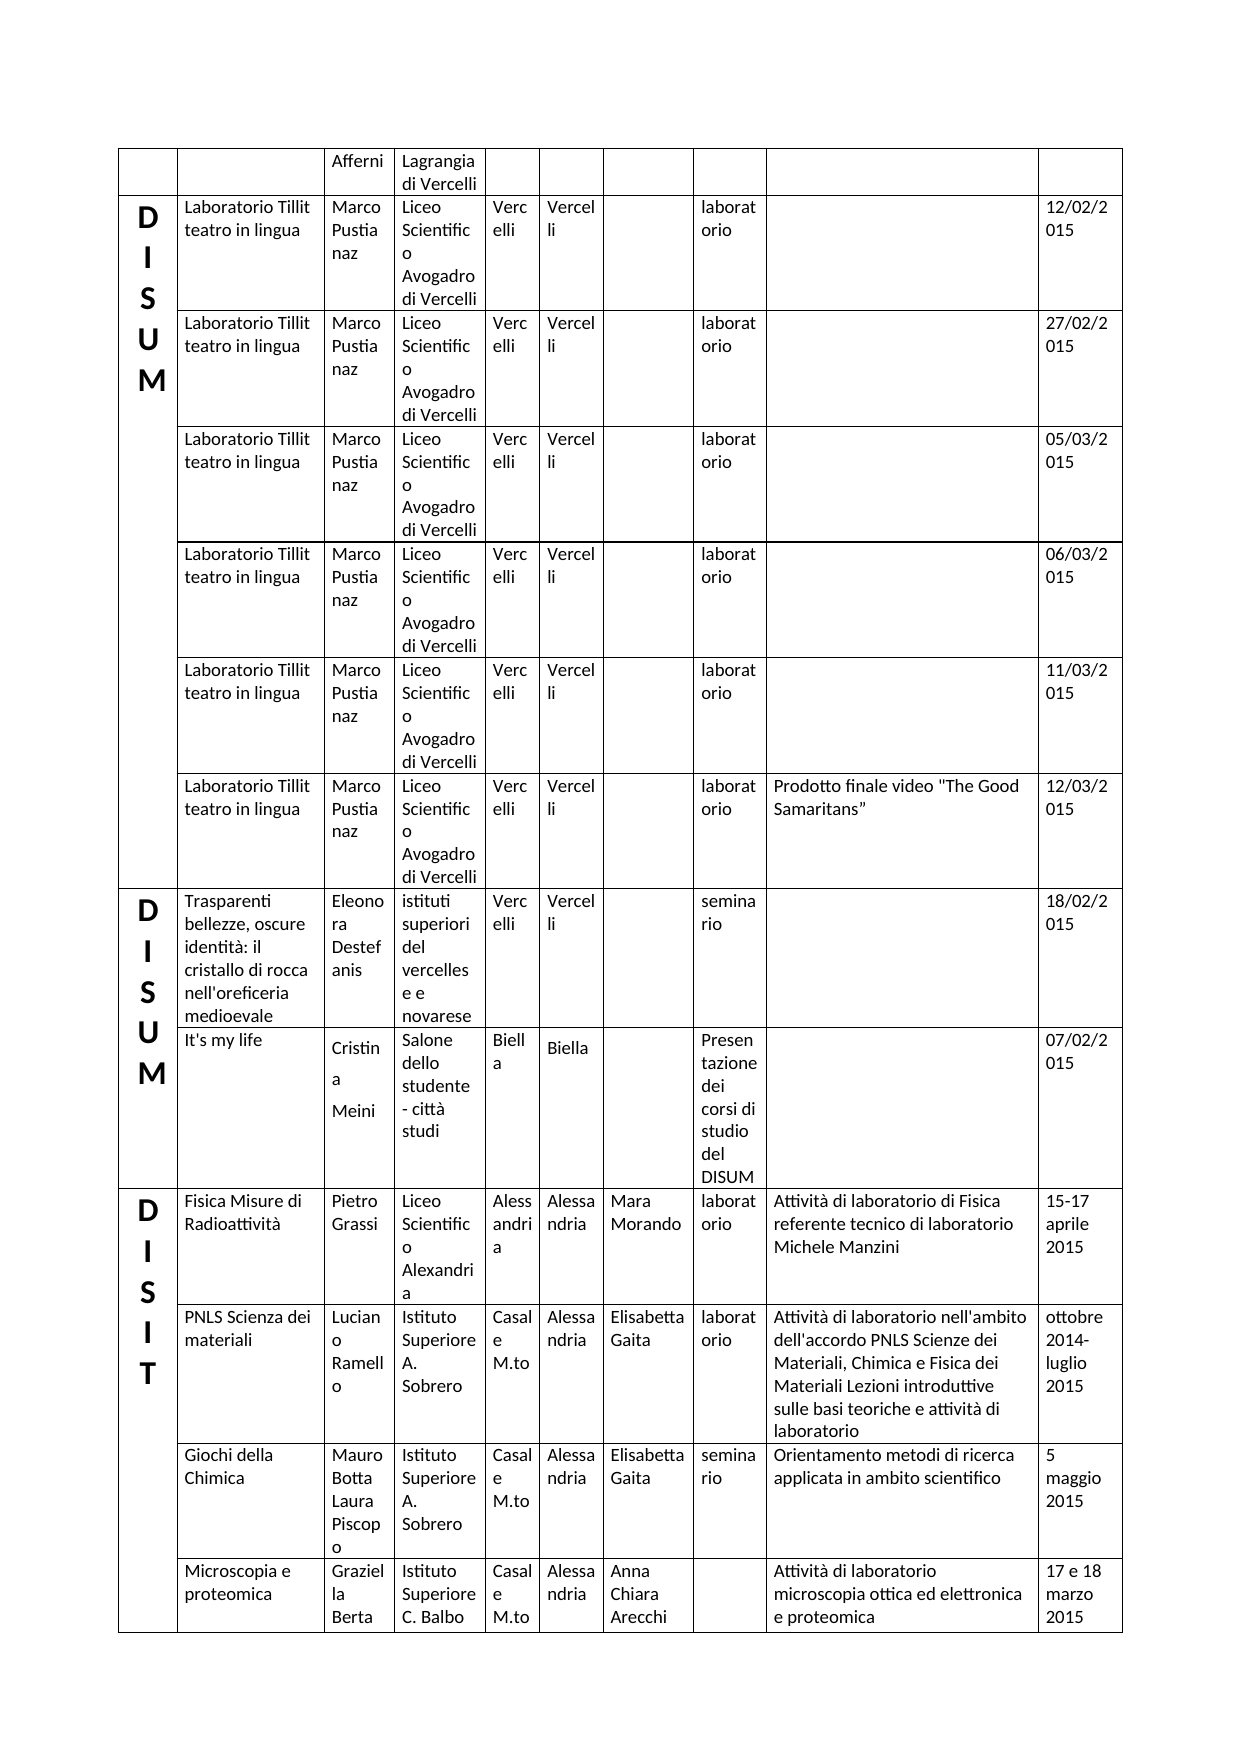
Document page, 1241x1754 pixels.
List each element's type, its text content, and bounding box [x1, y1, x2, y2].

table_cell Orientamento metodi di ricerca applicata in ambito scientifico [767, 1444, 1038, 1558]
table_cell Liceo Scientifico Avogadro di Vercelli [395, 658, 485, 773]
table_cell laboratorio [694, 1189, 766, 1304]
table_cell 12/02/2015 [1039, 196, 1122, 310]
table_cell Alessandria [486, 1189, 539, 1304]
table_cell Alessandria [540, 1305, 603, 1442]
table_cell PNLS Scienza dei materiali [178, 1305, 324, 1442]
table_cell Marco Pustianaz [325, 774, 394, 888]
table_cell Alessandria [540, 1444, 603, 1558]
table_cell Liceo Scientifico Avogadro di Vercelli [395, 774, 485, 888]
table_cell [767, 889, 1038, 1027]
table_cell [178, 149, 324, 194]
table_cell [604, 196, 693, 310]
table_cell Prodotto finale video "The Good Samaritans” [767, 774, 1038, 888]
table_cell Laboratorio Tillit teatro in lingua [178, 774, 324, 888]
table_cell Alessandria [540, 1559, 603, 1632]
table_cell [604, 658, 693, 773]
table_cell Cristina Meini [325, 1028, 394, 1188]
table_cell Biella [486, 1028, 539, 1188]
table_cell laboratorio [694, 774, 766, 888]
table_cell DISUM [119, 196, 177, 888]
table_cell Liceo Scientifico Avogadro di Vercelli [395, 196, 485, 310]
table_cell 15-17 aprile 2015 [1039, 1189, 1122, 1304]
table_cell Elisabetta Gaita [604, 1305, 693, 1442]
table_cell Marco Pustianaz [325, 196, 394, 310]
table_cell Elisabetta Gaita [604, 1444, 693, 1558]
table_cell [767, 1028, 1038, 1188]
table_cell Vercelli [540, 427, 603, 541]
table_cell Vercelli [486, 658, 539, 773]
table_cell [767, 149, 1038, 194]
table_cell [604, 889, 693, 1027]
table_cell Vercelli [486, 543, 539, 657]
table_cell Attività di laboratorio nell'ambito dell'accordo PNLS Scienze dei Materiali, Chimica e Fisica dei Materiali Lezioni introduttive sulle basi teoriche e attività di laboratorio [767, 1305, 1038, 1442]
table_cell laboratorio [694, 311, 766, 426]
table_cell Vercelli [486, 427, 539, 541]
table_cell Liceo Scientifico Alexandria [395, 1189, 485, 1304]
table_cell laboratorio [694, 543, 766, 657]
table_cell Marco Pustianaz [325, 427, 394, 541]
table_cell laboratorio [694, 427, 766, 541]
table_cell Afferni [325, 149, 394, 194]
table_cell It's my life [178, 1028, 324, 1188]
table_cell [540, 149, 603, 194]
table_cell DISIT [119, 1189, 177, 1632]
table_cell Marco Pustianaz [325, 658, 394, 773]
table_cell Vercelli [540, 311, 603, 426]
table_cell Giochi della Chimica [178, 1444, 324, 1558]
table_cell [604, 149, 693, 194]
table_cell Laboratorio Tillit teatro in lingua [178, 311, 324, 426]
table_cell 07/02/2015 [1039, 1028, 1122, 1188]
table_cell Anna Chiara Arecchi [604, 1559, 693, 1632]
table_cell [694, 1559, 766, 1632]
table_cell 12/03/2015 [1039, 774, 1122, 888]
table_cell Vercelli [540, 658, 603, 773]
table_cell laboratorio [694, 196, 766, 310]
table_cell 27/02/2015 [1039, 311, 1122, 426]
table_cell Liceo Scientifico Avogadro di Vercelli [395, 543, 485, 657]
table_cell Vercelli [486, 774, 539, 888]
table_cell Graziella Berta [325, 1559, 394, 1632]
table_cell Alessandria [540, 1189, 603, 1304]
table_cell 05/03/2015 [1039, 427, 1122, 541]
table_cell [767, 311, 1038, 426]
table_cell Istituto Superiore A. Sobrero [395, 1305, 485, 1442]
table_cell DISUM [119, 889, 177, 1188]
table_cell [604, 1028, 693, 1188]
table_cell Laboratorio Tillit teatro in lingua [178, 658, 324, 773]
table_cell [767, 427, 1038, 541]
table_cell Vercelli [486, 311, 539, 426]
table_cell Laboratorio Tillit teatro in lingua [178, 543, 324, 657]
table_cell Attività di laboratorio microscopia ottica ed elettronica e proteomica [767, 1559, 1038, 1632]
table_cell Casale M.to [486, 1559, 539, 1632]
table_cell Marco Pustianaz [325, 311, 394, 426]
table_cell [604, 311, 693, 426]
table_cell laboratorio [694, 1305, 766, 1442]
table_cell Attività di laboratorio di Fisica referente tecnico di laboratorio Michele Manzini [767, 1189, 1038, 1304]
table_cell seminario [694, 1444, 766, 1558]
table_cell Eleonora Destefanis [325, 889, 394, 1027]
table_cell Vercelli [486, 196, 539, 310]
table_cell Mara Morando [604, 1189, 693, 1304]
table_cell 11/03/2015 [1039, 658, 1122, 773]
table_cell Casale M.to [486, 1305, 539, 1442]
table_cell 5 maggio 2015 [1039, 1444, 1122, 1558]
table_cell seminario [694, 889, 766, 1027]
table_cell Salone dello studente - città studi [395, 1028, 485, 1188]
table_cell [119, 149, 177, 194]
table_cell Laboratorio Tillit teatro in lingua [178, 196, 324, 310]
table_cell [694, 149, 766, 194]
table_cell Mauro Botta Laura Piscopo [325, 1444, 394, 1558]
table_cell [604, 774, 693, 888]
table_cell [604, 427, 693, 541]
table_cell [1039, 149, 1122, 194]
table_cell Vercelli [486, 889, 539, 1027]
table_cell [767, 196, 1038, 310]
table_cell Fisica Misure di Radioattività [178, 1189, 324, 1304]
table_cell Istituto Superiore C. Balbo [395, 1559, 485, 1632]
table_cell [767, 658, 1038, 773]
table_cell Microscopia e proteomica [178, 1559, 324, 1632]
table_cell [767, 543, 1038, 657]
table_cell Vercelli [540, 543, 603, 657]
table_cell Pietro Grassi [325, 1189, 394, 1304]
table_cell Vercelli [540, 774, 603, 888]
table_cell Biella [540, 1028, 603, 1188]
table_cell 06/03/2015 [1039, 543, 1122, 657]
table_cell Laboratorio Tillit teatro in lingua [178, 427, 324, 541]
table_cell 18/02/2015 [1039, 889, 1122, 1027]
table_cell Vercelli [540, 889, 603, 1027]
table_cell istituti superiori del vercellese e novarese [395, 889, 485, 1027]
table_cell Liceo Scientifico Avogadro di Vercelli [395, 427, 485, 541]
table_cell Marco Pustianaz [325, 543, 394, 657]
table_cell 17 e 18 marzo 2015 [1039, 1559, 1122, 1632]
table_cell ottobre 2014- luglio 2015 [1039, 1305, 1122, 1442]
table_cell Presentazione dei corsi di studio del DISUM [694, 1028, 766, 1188]
table_cell Liceo Scientifico Avogadro di Vercelli [395, 311, 485, 426]
table_cell [604, 543, 693, 657]
table_cell Istituto Superiore A. Sobrero [395, 1444, 485, 1558]
table_cell [486, 149, 539, 194]
table_cell laboratorio [694, 658, 766, 773]
table_cell Trasparenti bellezze, oscure identità: il cristallo di rocca nell'oreficeria medioevale [178, 889, 324, 1027]
table_cell Casale M.to [486, 1444, 539, 1558]
table_cell Vercelli [540, 196, 603, 310]
table_cell Luciano Ramello [325, 1305, 394, 1442]
table_cell Lagrangia di Vercelli [395, 149, 485, 194]
